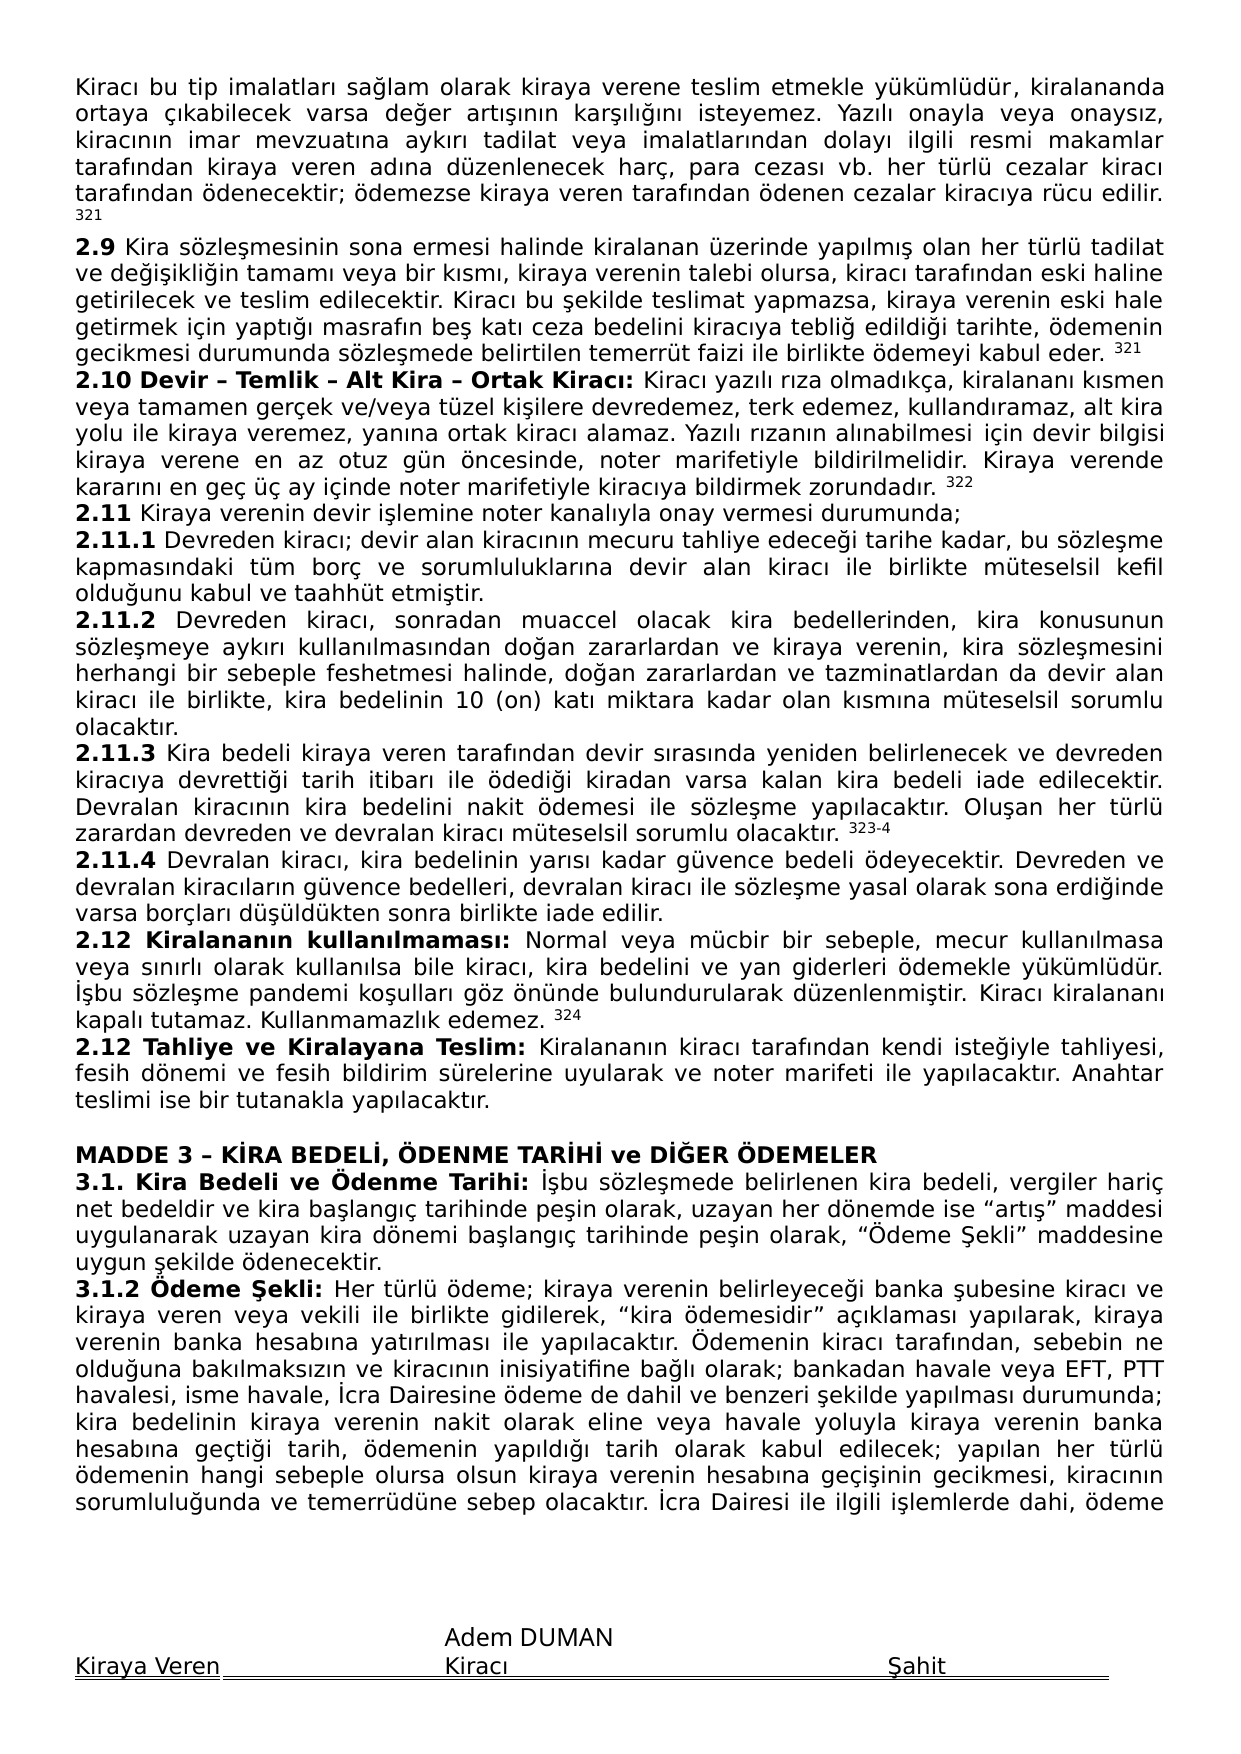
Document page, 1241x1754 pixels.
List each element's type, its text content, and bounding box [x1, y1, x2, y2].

text 2.12 Tahliye ve Kiralayana Teslim: Kiralananın kiracı tarafından kendi isteğiyle tahliyesi, fesih dönemi ve fesih bildirim sürelerine uyularak ve noter marifeti ile yapılacaktır. Anahtar teslimi ise bir tutanakla yapılacaktır. [75, 1034, 1165, 1114]
text 2.11 Kiraya verenin devir işlemine noter kanalıyla onay vermesi durumunda; [75, 500, 1165, 527]
text 2.10 Devir – Temlik – Alt Kira – Ortak Kiracı: Kiracı yazılı rıza olmadıkça, kiralananı kısmen veya tamamen gerçek ve/veya tüzel kişilere devredemez, terk edemez, kullandıramaz, alt kira yolu ile kiraya veremez, yanına ortak kiracı alamaz. Yazılı rızanın alınabilmesi için devir bilgisi kiraya verene en az otuz gün öncesinde, noter marifetiyle bildirilmelidir. Kiraya verende kararını en geç üç ay içinde noter marifetiyle kiracıya bildirmek zorundadır. 322 [75, 367, 1165, 500]
text 2.9 Kira sözleşmesinin sona ermesi halinde kiralanan üzerinde yapılmış olan her türlü tadilat ve değişikliğin tamamı veya bir kısmı, kiraya verenin talebi olursa, kiracı tarafından eski haline getirilecek ve teslim edilecektir. Kiracı bu şekilde teslimat yapmazsa, kiraya verenin eski hale getirmek için yaptığı masrafın beş katı ceza bedelini kiracıya tebliğ edildiği tarihte, ödemenin gecikmesi durumunda sözleşmede belirtilen temerrüt faizi ile birlikte ödemeyi kabul eder. 321 [75, 234, 1165, 367]
text 2.11.4 Devralan kiracı, kira bedelinin yarısı kadar güvence bedeli ödeyecektir. Devreden ve devralan kiracıların güvence bedelleri, devralan kiracı ile sözleşme yasal olarak sona erdiğinde varsa borçları düşüldükten sonra birlikte iade edilir. [75, 847, 1165, 927]
text 3.1.2 Ödeme Şekli: Her türlü ödeme; kiraya verenin belirleyeceği banka şubesine kiracı ve kiraya veren veya vekili ile birlikte gidilerek, “kira ödemesidir” açıklaması yapılarak, kiraya verenin banka hesabına yatırılması ile yapılacaktır. Ödemenin kiracı tarafından, sebebin ne olduğuna bakılmaksızın ve kiracının inisiyatifine bağlı olarak; bankadan havale veya EFT, PTT havalesi, isme havale, İcra Dairesine ödeme de dahil ve benzeri şekilde yapılması durumunda; kira bedelinin kiraya verenin nakit olarak eline veya havale yoluyla kiraya verenin banka hesabına geçtiği tarih, ödemenin yapıldığı tarih olarak kabul edilecek; yapılan her türlü ödemenin hangi sebeple olursa olsun kiraya verenin hesabına geçişinin gecikmesi, kiracının sorumluluğunda ve temerrüdüne sebep olacaktır. İcra Dairesi ile ilgili işlemlerde dahi, ödeme [75, 1276, 1165, 1516]
text 2.11.1 Devreden kiracı; devir alan kiracının mecuru tahliye edeceği tarihe kadar, bu sözleşme kapmasındaki tüm borç ve sorumluluklarına devir alan kiracı ile birlikte müteselsil kefil olduğunu kabul ve taahhüt etmiştir. [75, 527, 1165, 607]
text Kiracı bu tip imalatları sağlam olarak kiraya verene teslim etmekle yükümlüdür, kiralananda ortaya çıkabilecek varsa değer artışının karşılığını isteyemez. Yazılı onayla veya onaysız, kiracının imar mevzuatına aykırı tadilat veya imalatlarından dolayı ilgili resmi makamlar tarafından kiraya veren adına düzenlenecek harç, para cezası vb. her türlü cezalar kiracı tarafından ödenecektir; ödemezse kiraya veren tarafından ödenen cezalar kiracıya rücu edilir. 321 [75, 74, 1165, 234]
text 2.11.2 Devreden kiracı, sonradan muaccel olacak kira bedellerinden, kira konusunun sözleşmeye aykırı kullanılmasından doğan zararlardan ve kiraya verenin, kira sözleşmesini herhangi bir sebeple feshetmesi halinde, doğan zararlardan ve tazminatlardan da devir alan kiracı ile birlikte, kira bedelinin 10 (on) katı miktara kadar olan kısmına müteselsil sorumlu olacaktır. [75, 607, 1165, 740]
text 2.12 Kiralananın kullanılmaması: Normal veya mücbir bir sebeple, mecur kullanılmasa veya sınırlı olarak kullanılsa bile kiracı, kira bedelini ve yan giderleri ödemekle yükümlüdür. İşbu sözleşme pandemi koşulları göz önünde bulundurularak düzenlenmiştir. Kiracı kiralananı kapalı tutamaz. Kullanmamazlık edemez. 324 [75, 927, 1165, 1034]
text 2.11.3 Kira bedeli kiraya veren tarafından devir sırasında yeniden belirlenecek ve devreden kiracıya devrettiği tarih itibarı ile ödediği kiradan varsa kalan kira bedeli iade edilecektir. Devralan kiracının kira bedelini nakit ödemesi ile sözleşme yapılacaktır. Oluşan her türlü zarardan devreden ve devralan kiracı müteselsil sorumlu olacaktır. 323-4 [75, 740, 1165, 847]
text 3.1. Kira Bedeli ve Ödenme Tarihi: İşbu sözleşmede belirlenen kira bedeli, vergiler hariç net bedeldir ve kira başlangıç tarihinde peşin olarak, uzayan her dönemde ise “artış” maddesi uygulanarak uzayan kira dönemi başlangıç tarihinde peşin olarak, “Ödeme Şekli” maddesine uygun şekilde ödenecektir. [75, 1169, 1165, 1276]
text MADDE 3 – KİRA BEDELİ, ÖDENME TARİHİ ve DİĞER ÖDEMELER [75, 1142, 1165, 1169]
